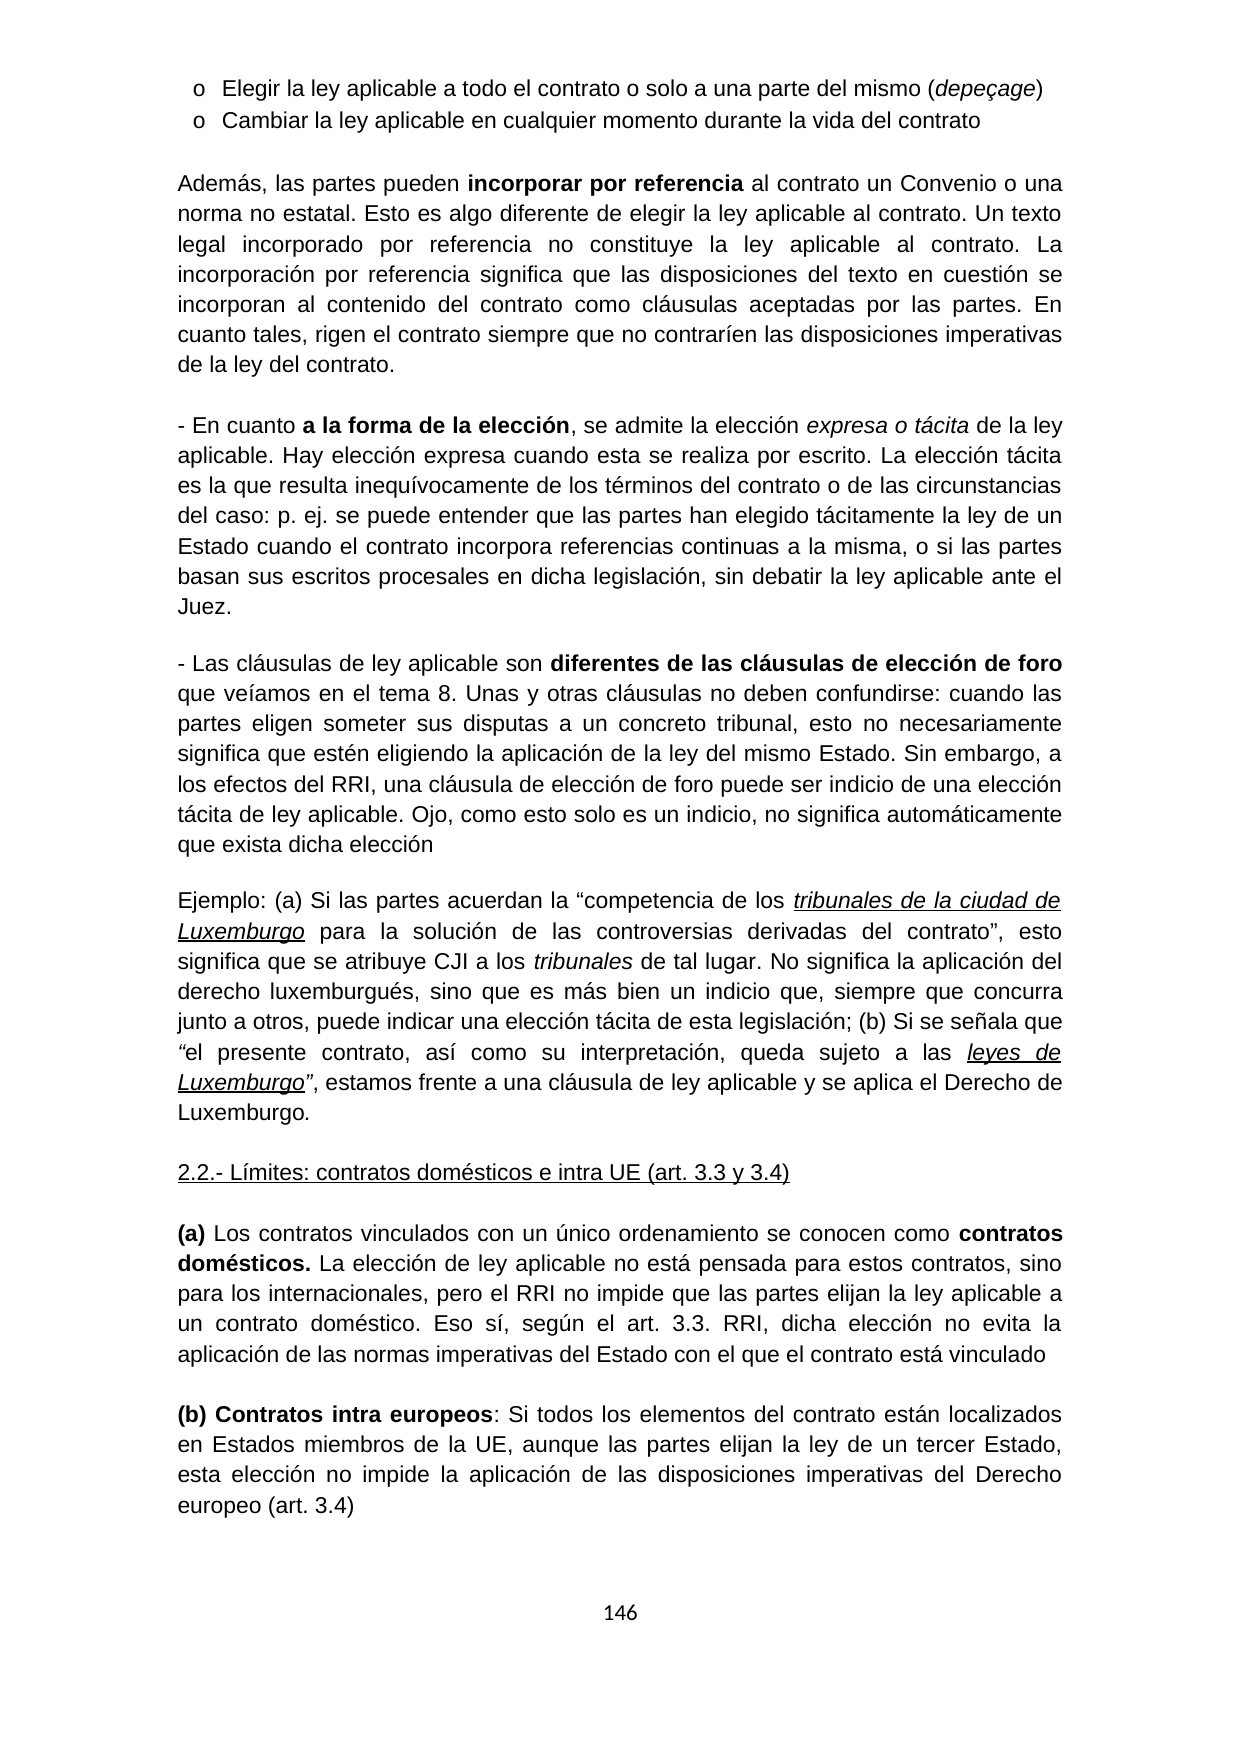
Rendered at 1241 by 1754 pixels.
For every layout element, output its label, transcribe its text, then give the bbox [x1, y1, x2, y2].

text Además, las partes pueden incorporar por referencia al contrato un Convenio o una norma no estatal. Esto es algo diferente de elegir la ley aplicable al contrato. Un texto legal incorporado por referencia no constituye la ley aplicable al contrato. La incorporación por referencia significa que las disposiciones del texto en cuestión se incorporan al contenido del contrato como cláusulas aceptadas por las partes. En cuanto tales, rigen el contrato siempre que no contraríen las disposiciones imperativas de la ley del contrato. [177, 170, 1063, 378]
text - Las cláusulas de ley aplicable son diferentes de las cláusulas de elección de foro que veíamos en el tema 8. Unas y otras cláusulas no deben confundirse: cuando las partes eligen someter sus disputas a un concreto tribunal, esto no necesariamente significa que estén eligiendo la aplicación de la ley del mismo Estado. Sin embargo, a los efectos del RRI, una cláusula de elección de foro puede ser indicio de una elección tácita de ley aplicable. Ojo, como esto solo es un indicio, no significa automáticamente que exista dicha elección [177, 650, 1063, 857]
text (b) Contratos intra europeos: Si todos los elementos del contrato están localizados en Estados miembros de la UE, aunque las partes elijan la ley de un tercer Estado, esta elección no impide la aplicación de las disposiciones imperativas del Derecho europeo (art. 3.4) [177, 1401, 1063, 1518]
text 2.2.- Límites: contratos domésticos e intra UE (art. 3.3 y 3.4) [177, 1159, 1063, 1186]
text Ejemplo: (a) Si las partes acuerdan la “competencia de los tribunales de la ciudad de Luxemburgo para la solución de las controversias derivadas del contrato”, esto significa que se atribuye CJI a los tribunales de tal lugar. No significa la aplicación del derecho luxemburgués, sino que es más bien un indicio que, siempre que concurra junto a otros, puede indicar una elección tácita de esta legislación; (b) Si se señala que “el presente contrato, así como su interpretación, queda sujeto a las leyes de Luxemburgo”, estamos frente a una cláusula de ley aplicable y se aplica el Derecho de Luxemburgo. [177, 887, 1063, 1125]
list Elegir la ley aplicable a todo el contrato o solo a una parte del mismo (depeçage) [192, 75, 1068, 103]
text (a) Los contratos vinculados con un único ordenamiento se conocen como contratos domésticos. La elección de ley aplicable no está pensada para estos contratos, sino para los internacionales, pero el RRI no impide que las partes elijan la ley aplicable a un contrato doméstico. Eso sí, según el art. 3.3. RRI, dicha elección no evita la aplicación de las normas imperativas del Estado con el que el contrato está vinculado [177, 1220, 1063, 1367]
list Cambiar la ley aplicable en cualquier momento durante la vida del contrato [192, 107, 1068, 136]
text - En cuanto a la forma de la elección, se admite la elección expresa o tácita de la ley aplicable. Hay elección expresa cuando esta se realiza por escrito. La elección tácita es la que resulta inequívocamente de los términos del contrato o de las circunstancias del caso: p. ej. se puede entender que las partes han elegido tácitamente la ley de un Estado cuando el contrato incorpora referencias continuas a la misma, o si las partes basan sus escritos procesales en dicha legislación, sin debatir la ley aplicable ante el Juez. [177, 412, 1063, 619]
